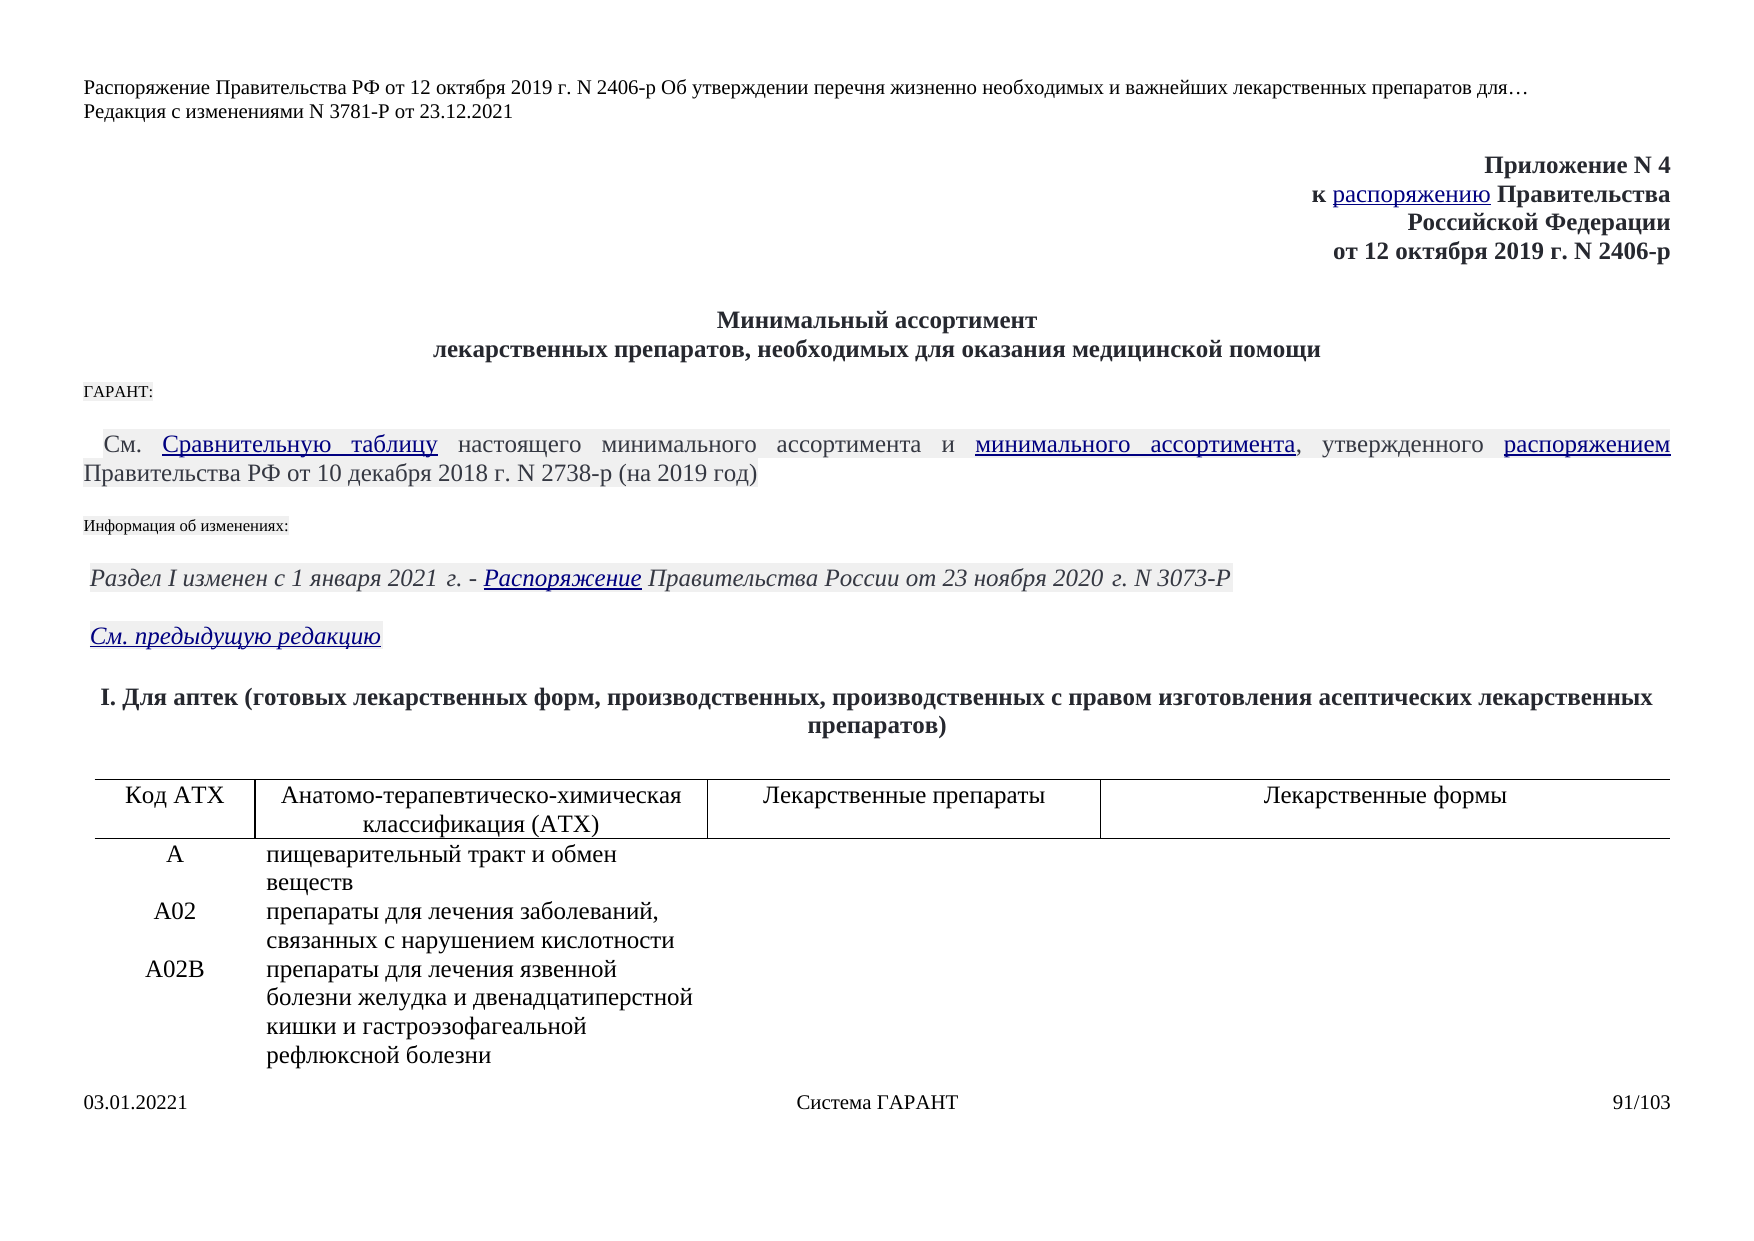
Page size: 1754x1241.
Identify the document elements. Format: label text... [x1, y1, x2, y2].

table_header Анатомо-терапевтическо-химическая классификация (АТХ) [256, 780, 707, 838]
table_cell [1101, 954, 1669, 1069]
text Раздел I изменен с 1 января 2021 г. - Распоряжение Правительства России от 23 ноября 2020 г. N 3073-Р [83, 563, 1671, 592]
text См. предыдущую редакцию [83, 621, 1671, 649]
table_cell препараты для лечения язвенной болезни желудка и двенадцатиперстной кишки и гастроэзофагеальной рефлюксной болезни [255, 954, 707, 1069]
table_cell A02 [95, 896, 255, 954]
table_cell [1101, 896, 1669, 954]
table_header Код АТХ [95, 780, 254, 838]
text ГАРАНТ: [83, 382, 1671, 401]
table_cell [707, 896, 1101, 954]
text Приложение N 4 к распоряжению Правительства Российской Федерации от 12 октября 2019 г. N 2406-р [83, 150, 1671, 265]
table_cell [707, 839, 1101, 896]
text См. Сравнительную таблицу настоящего минимального ассортимента и минимального ассортимента, утвержденного распоряжением Правительства РФ от 10 декабря 2018 г. N 2738-р (на 2019 год) [83, 429, 1671, 487]
table_header Лекарственные формы [1101, 780, 1669, 838]
text Информация об изменениях: [83, 516, 1671, 535]
subtitle Минимальный ассортимент лекарственных препаратов, необходимых для оказания медицинской помощи [83, 305, 1671, 362]
table_cell [1101, 839, 1669, 896]
table_cell препараты для лечения заболеваний, связанных с нарушением кислотности [255, 896, 707, 954]
table_cell [707, 954, 1101, 1069]
table_cell A02B [95, 954, 255, 1069]
subtitle I. Для аптек (готовых лекарственных форм, производственных, производственных с правом изготовления асептических лекарственных препаратов) [83, 682, 1671, 739]
table_cell A [95, 839, 255, 896]
table_header Лекарственные препараты [708, 780, 1100, 838]
table_cell пищеварительный тракт и обмен веществ [255, 839, 707, 896]
